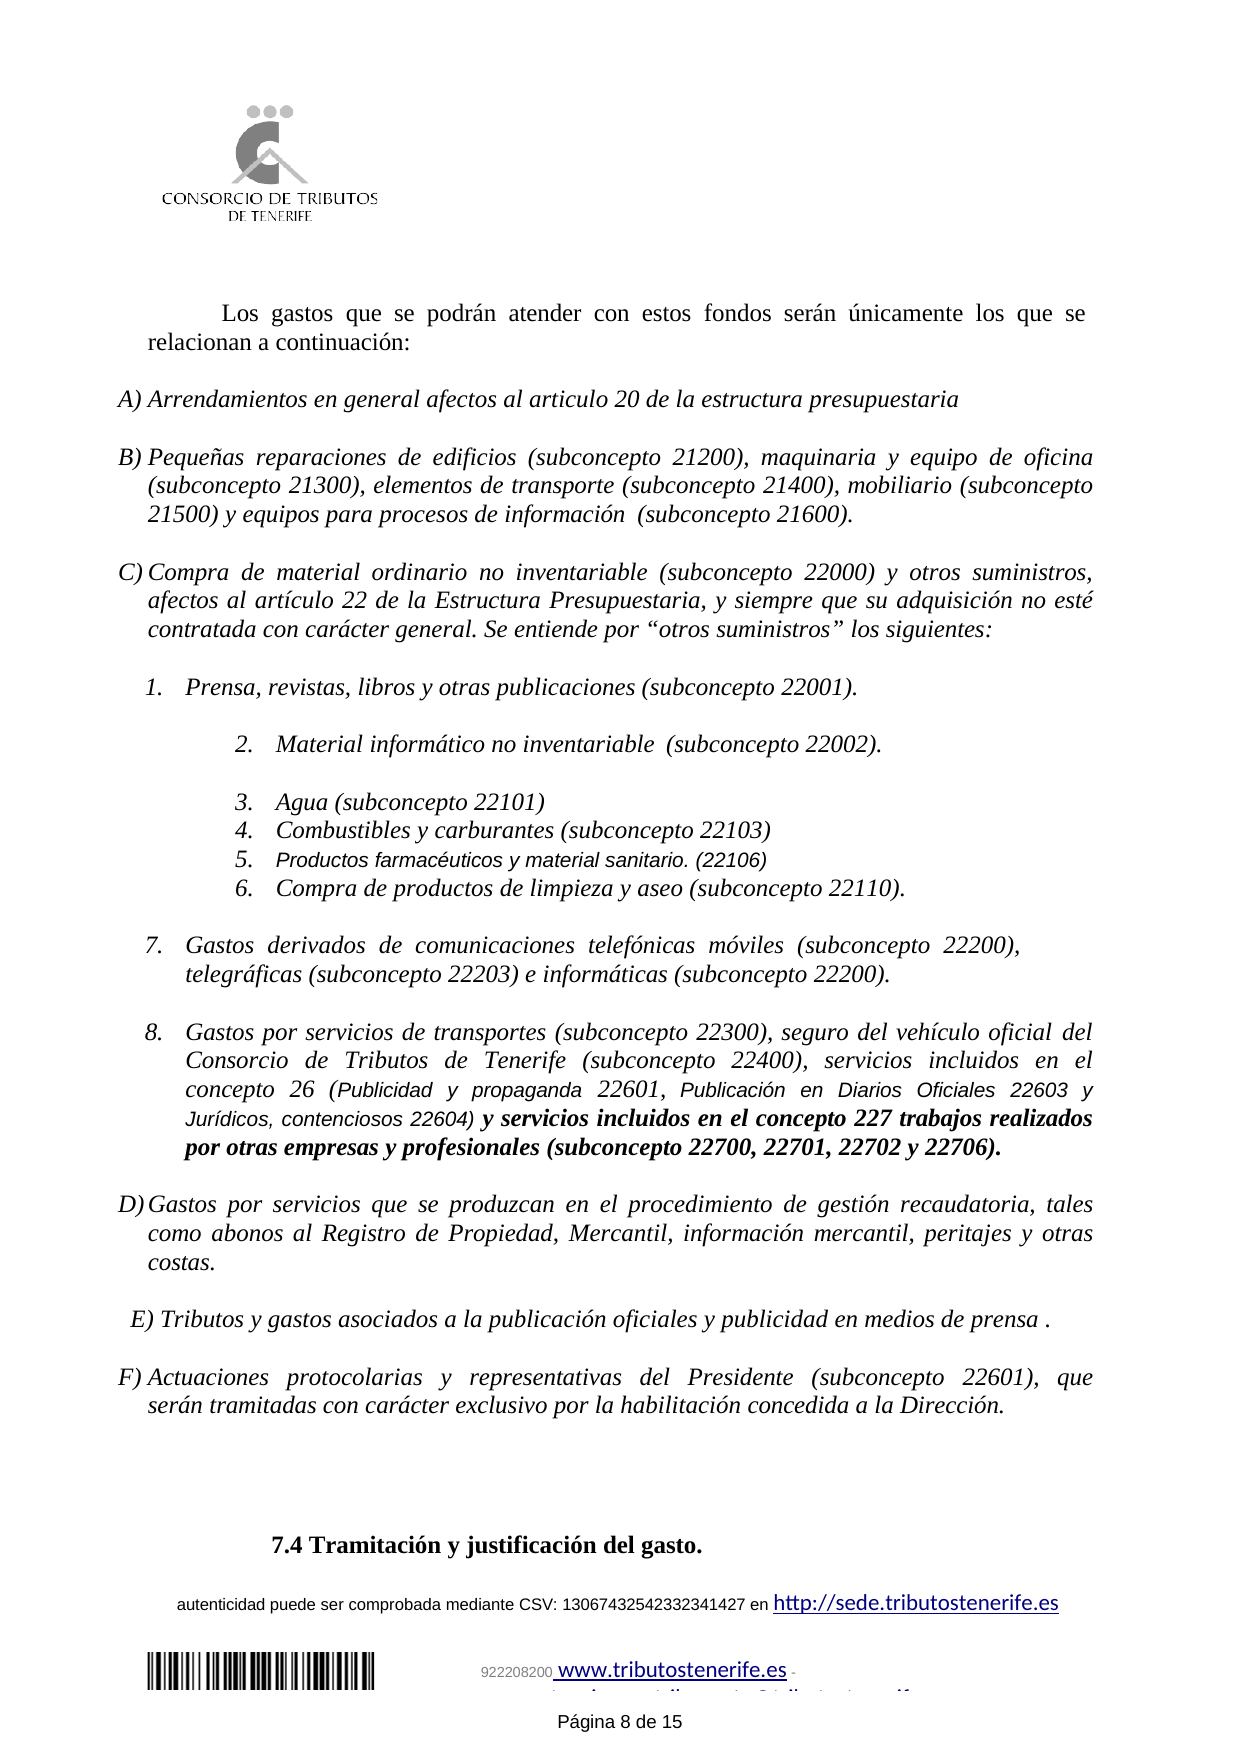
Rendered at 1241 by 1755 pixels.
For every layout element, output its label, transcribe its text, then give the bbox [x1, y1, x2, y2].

list Gastos derivados de comunicaciones telefónicas móviles (subconcepto 22200), telegráficas (subconcepto 22203) e informáticas (subconcepto 22200). [144, 931, 1091, 988]
list Material informático no inventariable (subconcepto 22002). [235, 729, 1105, 758]
list Gastos por servicios que se produzcan en el procedimiento de gestión recaudatoria, tales como abonos al Registro de Propiedad, Mercantil, información mercantil, peritajes y otras costas. [135, 1189, 1093, 1276]
list Agua (subconcepto 22101) [235, 787, 1105, 816]
list Compra de material ordinario no inventariable (subconcepto 22000) y otros suministros, afectos al artículo 22 de la Estructura Presupuestaria, y siempre que su adquisición no esté contratada con carácter general. Se entiende por “otros suministros” los siguientes: [135, 557, 1093, 643]
list Actuaciones protocolarias y representativas del Presidente (subconcepto 22601), que serán tramitadas con carácter exclusivo por la habilitación concedida a la Dirección. [135, 1362, 1093, 1419]
list Arrendamientos en general afectos al articulo 20 de la estructura presupuestaria [135, 384, 1105, 413]
list Productos farmacéuticos y material sanitario. (22106) [235, 844, 1105, 873]
list Combustibles y carburantes (subconcepto 22103) [235, 816, 1105, 844]
text Los gastos que se podrán atender con estos fondos serán únicamente los que se relacionan a continuación: [148, 298, 1105, 356]
subtitle Tramitación y justificación del gasto. [271, 1531, 1105, 1559]
list Gastos por servicios de transportes (subconcepto 22300), seguro del vehículo oficial del Consorcio de Tributos de Tenerife (subconcepto 22400), servicios incluidos en el concepto 26 (Publicidad y propaganda 22601, Publicación en Diarios Oficiales 22603 y Jurídicos, contenciosos 22604) y servicios incluidos en el concepto 227 trabajos realizados por otras empresas y profesionales (subconcepto 22700, 22701, 22702 y 22706). [144, 1017, 1093, 1161]
list Compra de productos de limpieza y aseo (subconcepto 22110). [235, 873, 1105, 902]
list Tributos y gastos asociados a la publicación oficiales y publicidad en medios de prensa . [148, 1304, 1105, 1333]
list Pequeñas reparaciones de edificios (subconcepto 21200), maquinaria y equipo de oficina (subconcepto 21300), elementos de transporte (subconcepto 21400), mobiliario (subconcepto 21500) y equipos para procesos de información (subconcepto 21600). [135, 442, 1093, 528]
list Prensa, revistas, libros y otras publicaciones (subconcepto 22001). [144, 672, 1105, 701]
